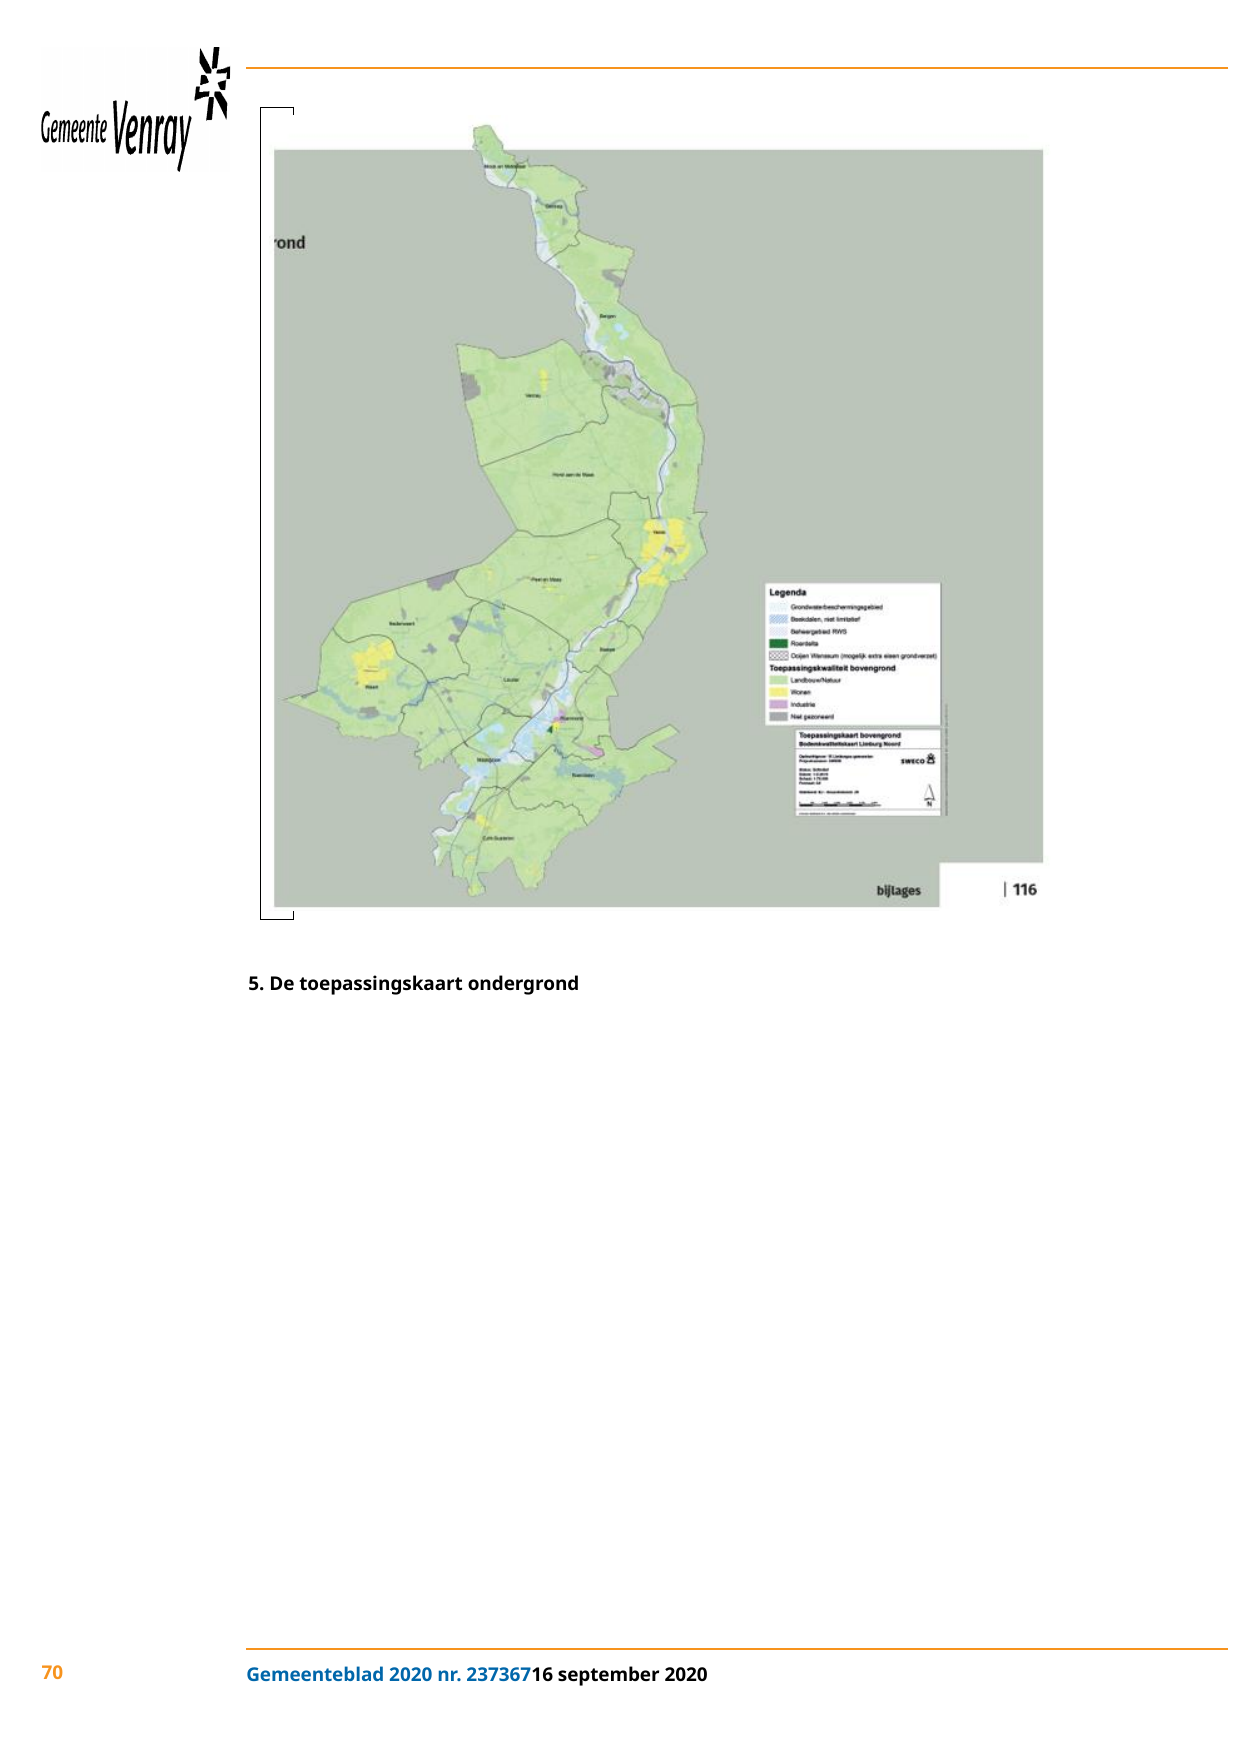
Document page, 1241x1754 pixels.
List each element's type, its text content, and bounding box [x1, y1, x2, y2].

text 5. De toepassingskaart ondergrond [248, 970, 1152, 996]
picture [41, 47, 231, 172]
picture [268, 115, 1052, 911]
